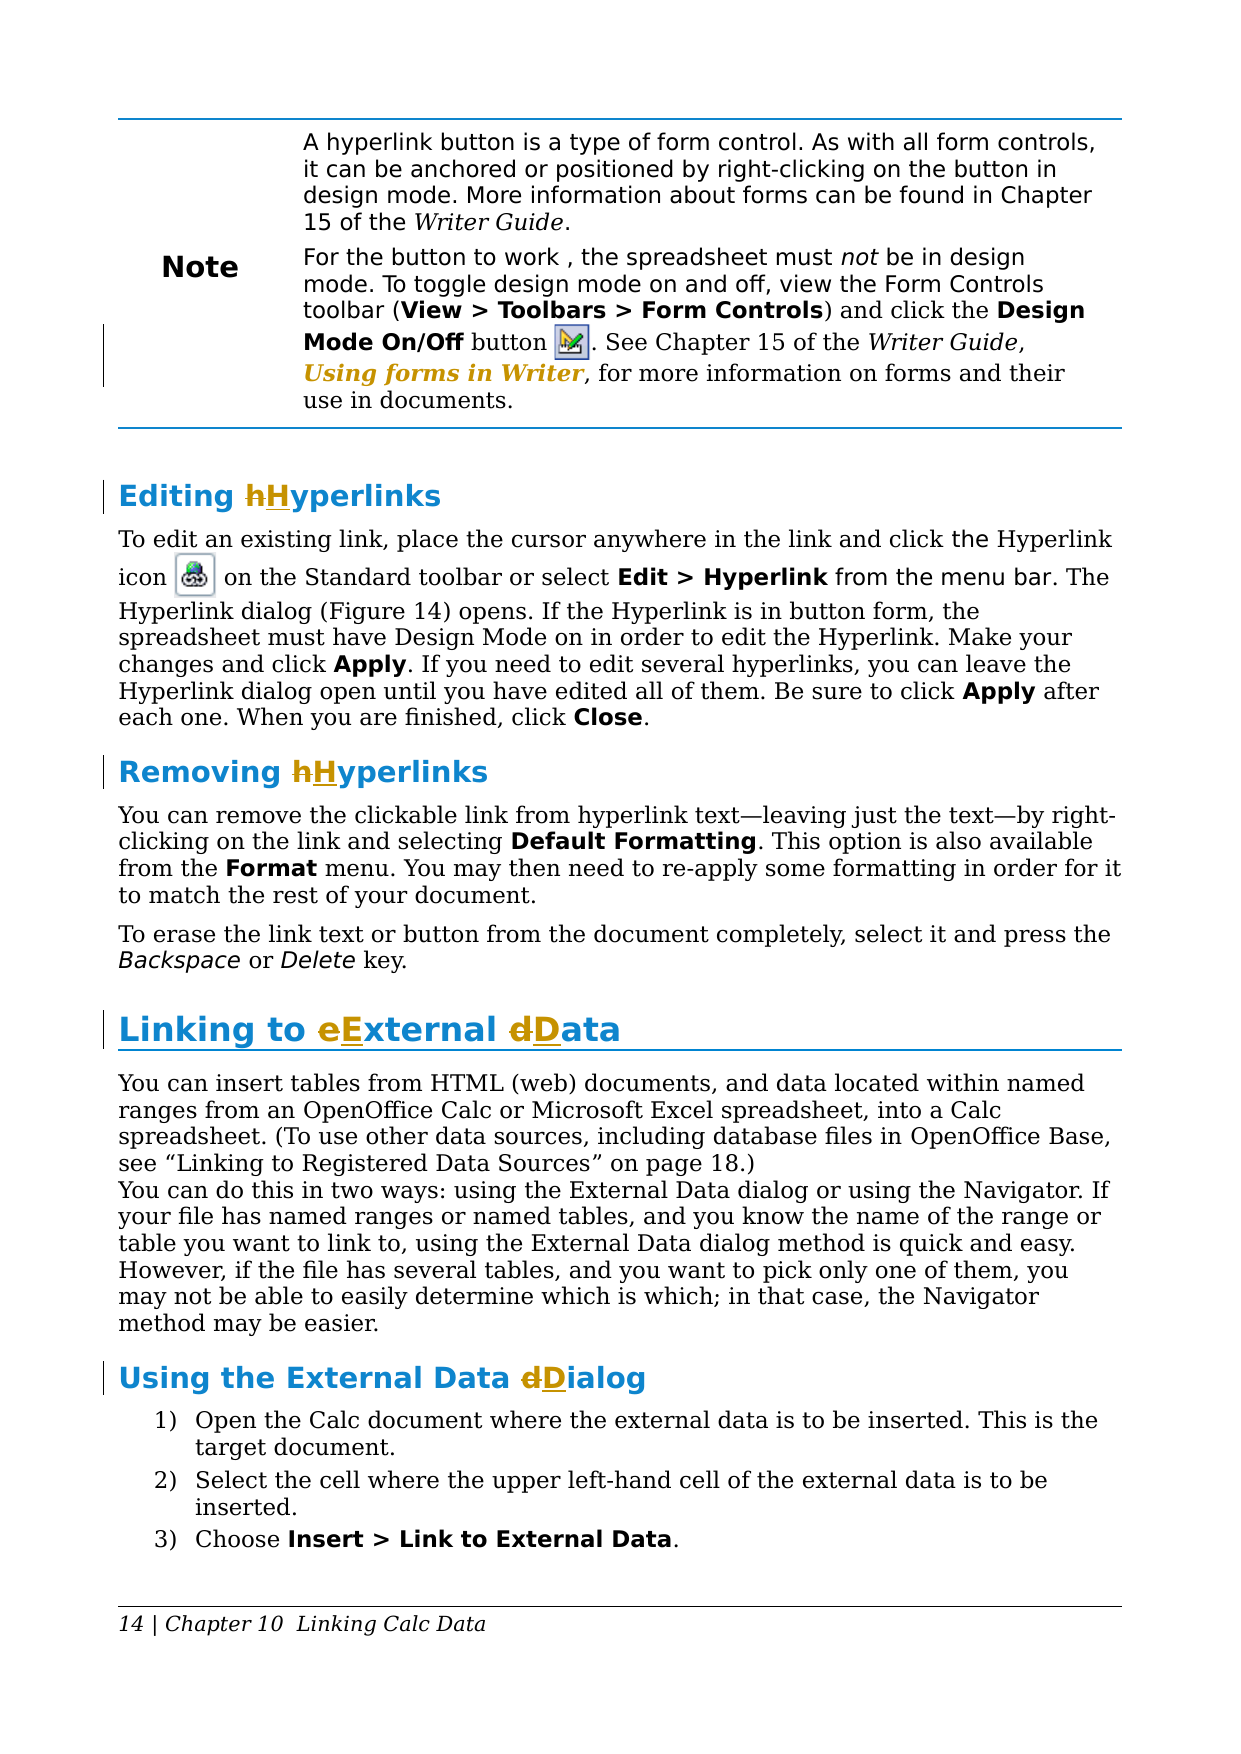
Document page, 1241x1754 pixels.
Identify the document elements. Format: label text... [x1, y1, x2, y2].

text You can insert tables from HTML (web) documents, and data located within named ranges from an OpenOffice Calc or Microsoft Excel spreadsheet, into a Calc spreadsheet. (To use other data sources, including database files in OpenOffice Base, see “Linking to rRegistered dData sSources” on page 18.) [118, 1070, 1122, 1177]
picture [554, 324, 591, 360]
picture [174, 552, 217, 598]
list Select the cell where the upper left-hand cell of the external data is to be inserted. [177, 1467, 1122, 1520]
text You can remove the clickable link from hyperlink text—leaving just the text—by right-clicking on the link and selecting Default Formatting. This option is also available from the Format menu. You may then need to re-apply some formatting in order for it to match the rest of your document. [118, 802, 1122, 908]
text You can do this in two ways: using the External Data dialog or using the Navigator. If your file has named ranges or named tables, and you know the name of the range or table you want to link to, using the External Data dialog method is quick and easy. However, if the file has several tables, and you want to pick only one of them, you may not be able to easily determine which is which; in that case, the Navigator method may be easier. [118, 1177, 1122, 1337]
subtitle Removing Hyperlinks [118, 755, 1122, 789]
subtitle Using the External Data Dialog [118, 1361, 1122, 1395]
text To erase the link text or button from the document completely, select it and press the Backspace or Delete key. [118, 921, 1122, 974]
text To edit an existing link, place the cursor anywhere in the link and click the Hyperlink icon on the Standard toolbar or select Edit > Hyperlink from the menu bar. The Hyperlink dialog (Figure 14) opens. If the Hyperlink is in button form, the spreadsheet must have Design Mode on in order to edit the Hyperlink. Make your changes and click Apply. If you need to edit several hyperlinks, you can leave the Hyperlink dialog open until you have edited all of them. Be sure to click Apply after each one. When you are finished, click Close. [118, 526, 1122, 731]
subtitle Linking to External Data [118, 1010, 1122, 1049]
list Open the Calc document where the external data is to be inserted. This is the target document. [177, 1407, 1122, 1461]
list Choose Insert > Link to External Data. [177, 1527, 1122, 1553]
table_header A hyperlink button is a type of form control. As with all form controls, it can be anchored or positioned by right-clicking on the button in design mode. More information about forms can be found in Chapter 15 of the Writer Guide. For the button to work , the spreadsheet must not be in design mode. To toggle design mode on and off, view the Form Controls toolbar (View > Toolbars > Form Controls) and click the Design Mode On/Off button . See Chapter 15 of the Writer Guide, Using forms in Writer, for more information on forms and their use in documents. [281, 120, 1122, 427]
subtitle Editing Hyperlinks [118, 479, 1122, 513]
table_header Note [118, 120, 281, 427]
